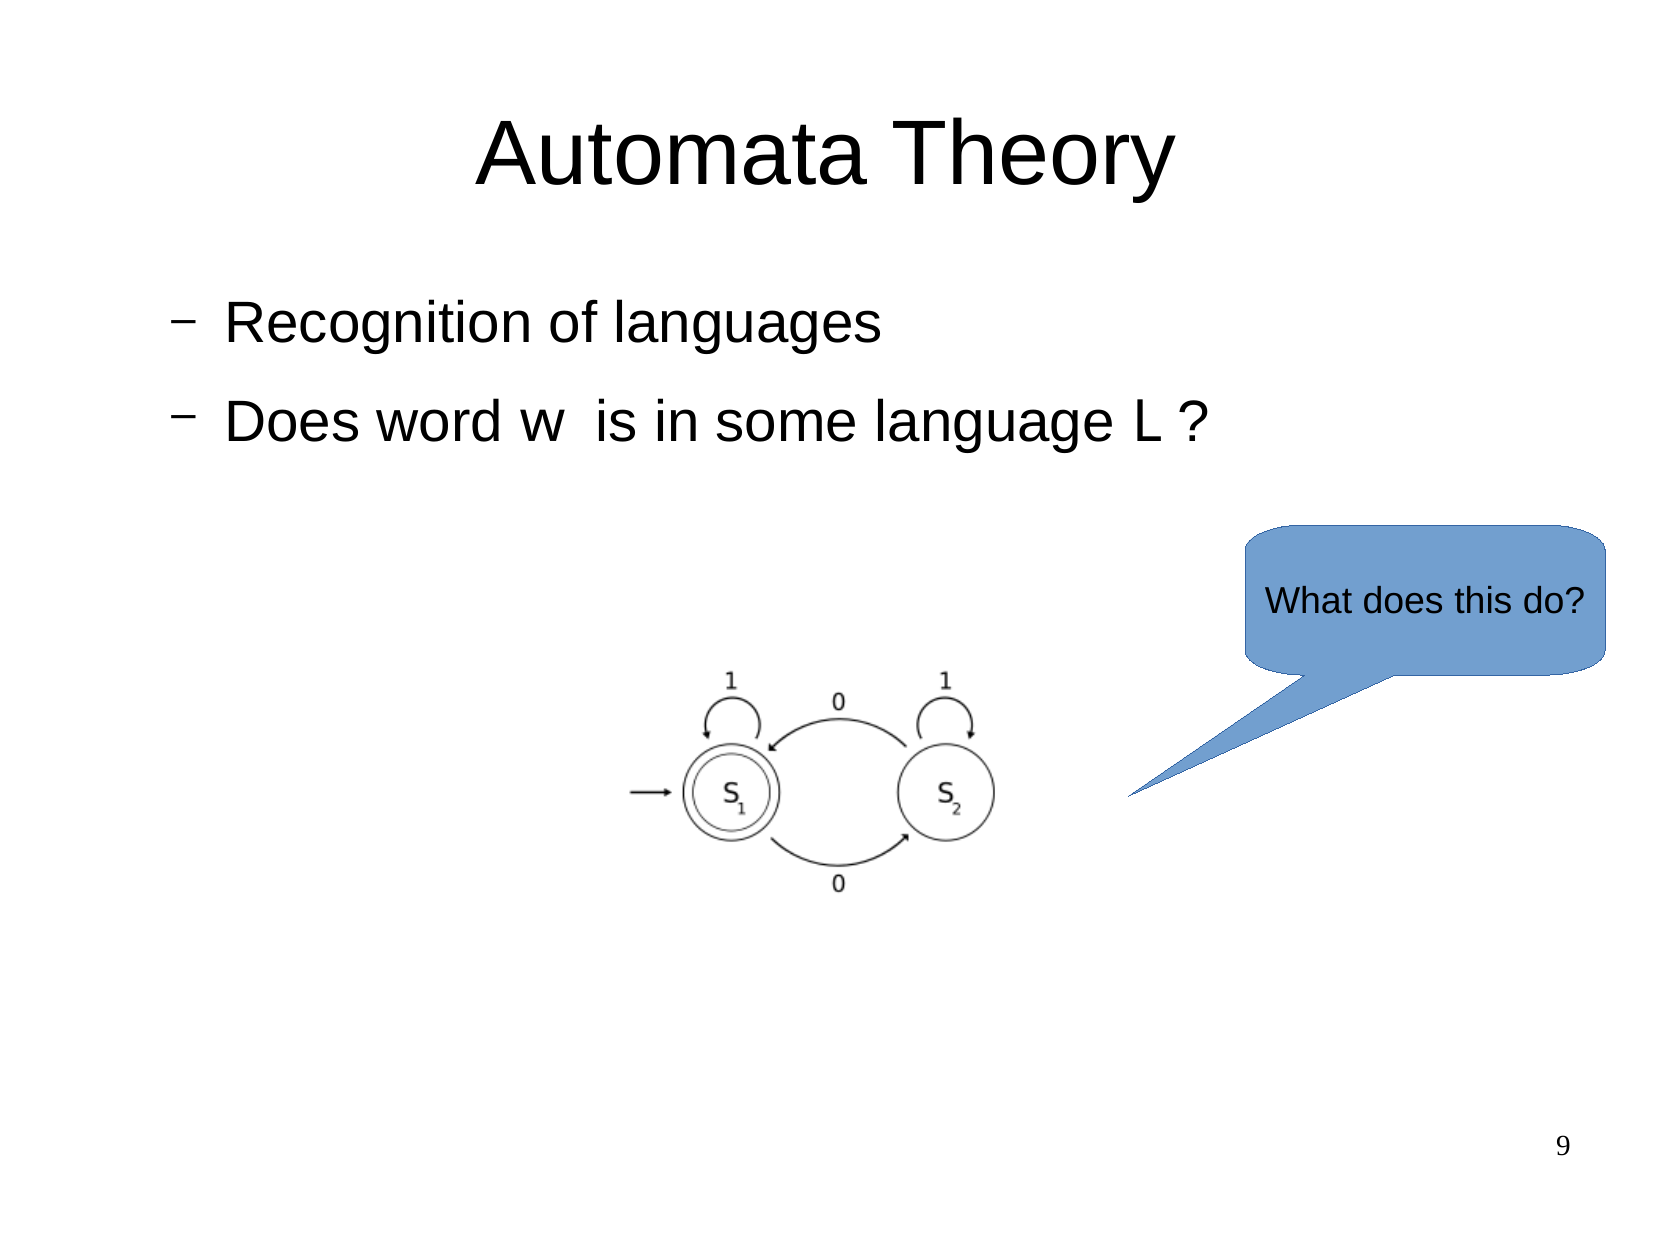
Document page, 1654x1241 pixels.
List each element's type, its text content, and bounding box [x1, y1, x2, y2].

list Recognition of languages Does word w is in some language L ? [82, 290, 1571, 1010]
title Automata Theory [82, 49, 1571, 257]
text_box What does this do? [1128, 525, 1606, 797]
picture [614, 665, 1006, 901]
